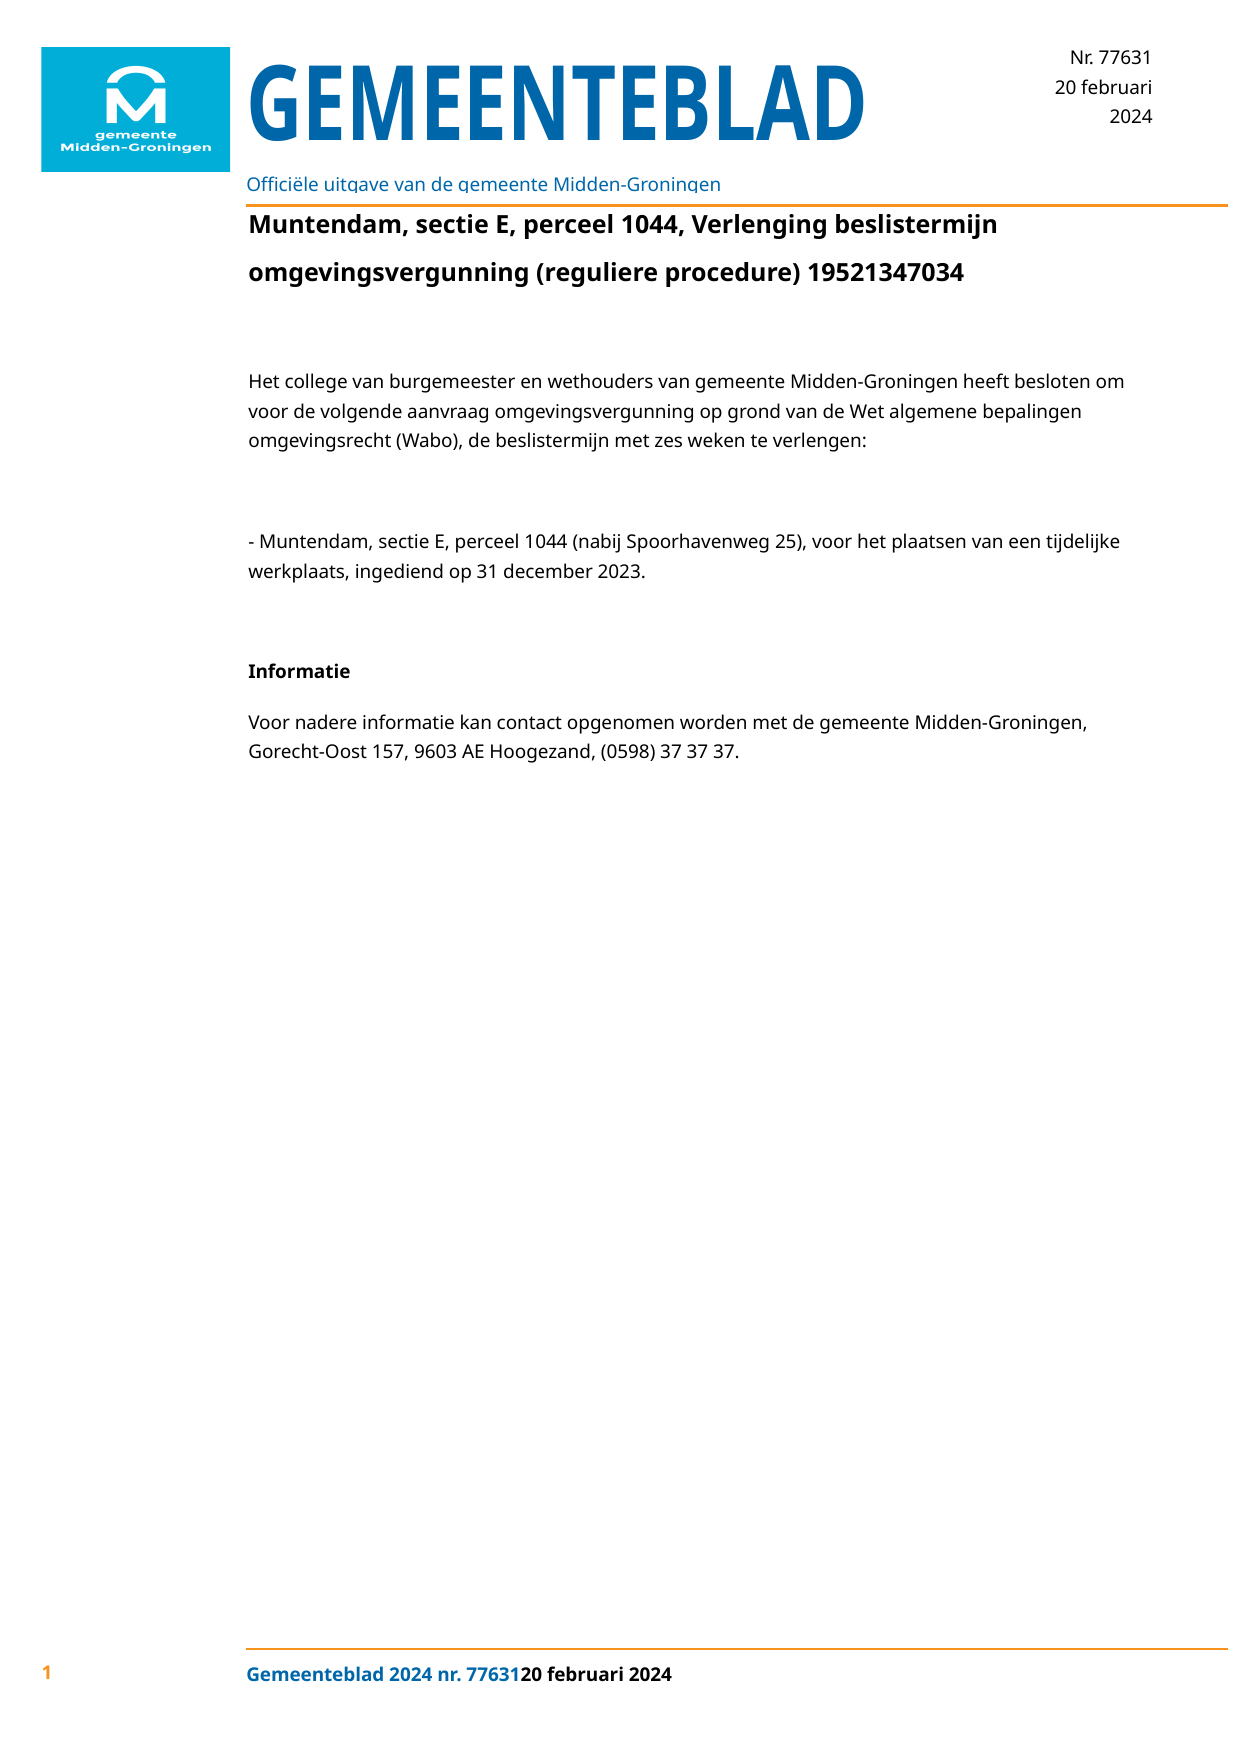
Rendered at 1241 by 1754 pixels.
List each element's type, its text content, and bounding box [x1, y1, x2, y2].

picture [184, 146, 190, 153]
text Muntendam, sectie E, perceel 1044, Verlenging beslistermijn omgevingsvergunning (reguliere procedure) 19521347034 [248, 207, 1152, 288]
picture [108, 66, 164, 82]
text - Muntendam, sectie E, perceel 1044 (nabij Spoorhavenweg 25), voor het plaatsen van een tijdelijke werkplaats, ingediend op 31 december 2023. [248, 528, 1152, 584]
text Informatie [248, 659, 1152, 684]
text Voor nadere informatie kan contact opgenomen worden met de gemeente Midden-Groningen, Gorecht-Oost 157, 9603 AE Hoogezand, (0598) 37 37 37. [248, 709, 1152, 764]
picture [107, 89, 165, 122]
text Het college van burgemeester en wethouders van gemeente Midden-Groningen heeft besloten om voor de volgende aanvraag omgevingsvergunning op grond van de Wet algemene bepalingen omgevingsrecht (Wabo), de beslistermijn met zes weken te verlengen: [248, 368, 1152, 453]
